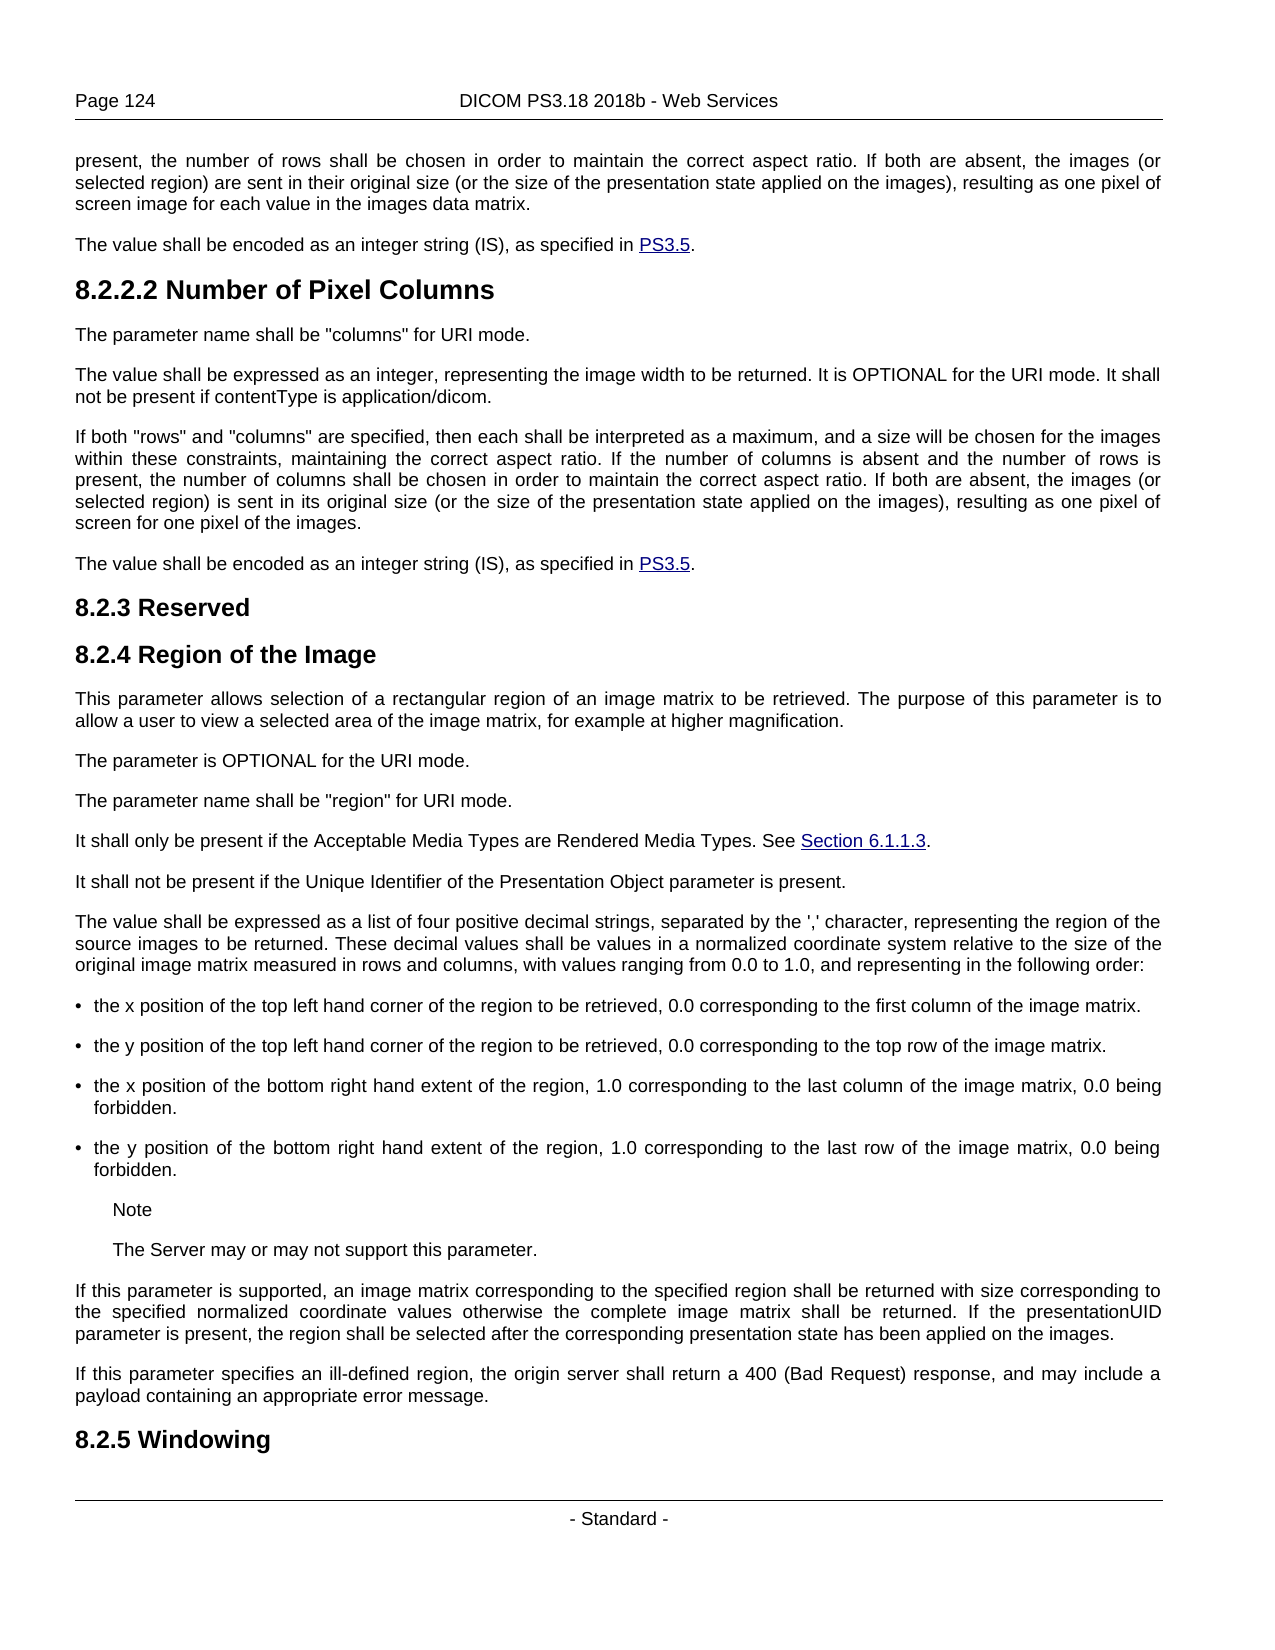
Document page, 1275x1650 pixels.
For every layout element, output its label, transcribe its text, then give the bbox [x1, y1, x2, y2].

text 8.2.2.2 Number of Pixel Columns [75, 274, 1162, 305]
list the x position of the top left hand corner of the region to be retrieved, 0.0 corresponding to the first column of the image matrix. [75, 994, 1162, 1016]
list the x position of the bottom right hand extent of the region, 1.0 corresponding to the last column of the image matrix, 0.0 being forbidden. [75, 1075, 1162, 1118]
text The parameter is OPTIONAL for the URI mode. [75, 750, 1162, 771]
text This parameter allows selection of a rectangular region of an image matrix to be retrieved. The purpose of this parameter is to allow a user to view a selected area of the image matrix, for example at higher magnification. [75, 688, 1162, 731]
text If this parameter is supported, an image matrix corresponding to the specified region shall be returned with size corresponding to the specified normalized coordinate values otherwise the complete image matrix shall be returned. If the presentationUID parameter is present, the region shall be selected after the corresponding presentation state has been applied on the images. [75, 1279, 1162, 1344]
text 8.2.5 Windowing [75, 1425, 1162, 1453]
text present, the number of rows shall be chosen in order to maintain the correct aspect ratio. If both are absent, the images (or selected region) are sent in their original size (or the size of the presentation state applied on the images), resulting as one pixel of screen image for each value in the images data matrix. [75, 150, 1162, 215]
text If this parameter specifies an ill-defined region, the origin server shall return a 400 (Bad Request) response, and may include a payload containing an appropriate error message. [75, 1363, 1162, 1406]
text The value shall be expressed as an integer, representing the image width to be returned. It is OPTIONAL for the URI mode. It shall not be present if contentType is application/dicom. [75, 364, 1162, 407]
list the y position of the top left hand corner of the region to be retrieved, 0.0 corresponding to the top row of the image matrix. [75, 1035, 1162, 1056]
text 8.2.3 Reserved [75, 593, 1162, 622]
text It shall not be present if the Unique Identifier of the Presentation Object parameter is present. [75, 871, 1162, 892]
text If both "rows" and "columns" are specified, then each shall be interpreted as a maximum, and a size will be chosen for the images within these constraints, maintaining the correct aspect ratio. If the number of columns is absent and the number of rows is present, the number of columns shall be chosen in order to maintain the correct aspect ratio. If both are absent, the images (or selected region) is sent in its original size (or the size of the presentation state applied on the images), resulting as one pixel of screen for one pixel of the images. [75, 426, 1162, 534]
text The parameter name shall be "columns" for URI mode. [75, 324, 1162, 345]
text The value shall be expressed as a list of four positive decimal strings, separated by the ',' character, representing the region of the source images to be returned. These decimal values shall be values in a normalized coordinate system relative to the size of the original image matrix measured in rows and columns, with values ranging from 0.0 to 1.0, and representing in the following order: [75, 911, 1162, 976]
list the y position of the bottom right hand extent of the region, 1.0 corresponding to the last row of the image matrix, 0.0 being forbidden. [75, 1137, 1162, 1180]
text The value shall be encoded as an integer string (IS), as specified in PS3.5. [75, 233, 1162, 255]
text The value shall be encoded as an integer string (IS), as specified in PS3.5. [75, 552, 1162, 574]
text It shall only be present if the Acceptable Media Types are Rendered Media Types. See Section 6.1.1.3. [75, 830, 1162, 852]
text The parameter name shall be "region" for URI mode. [75, 790, 1162, 812]
text 8.2.4 Region of the Image [75, 640, 1162, 669]
text The Server may or may not support this parameter. [112, 1239, 1125, 1261]
text Note [112, 1199, 1125, 1220]
